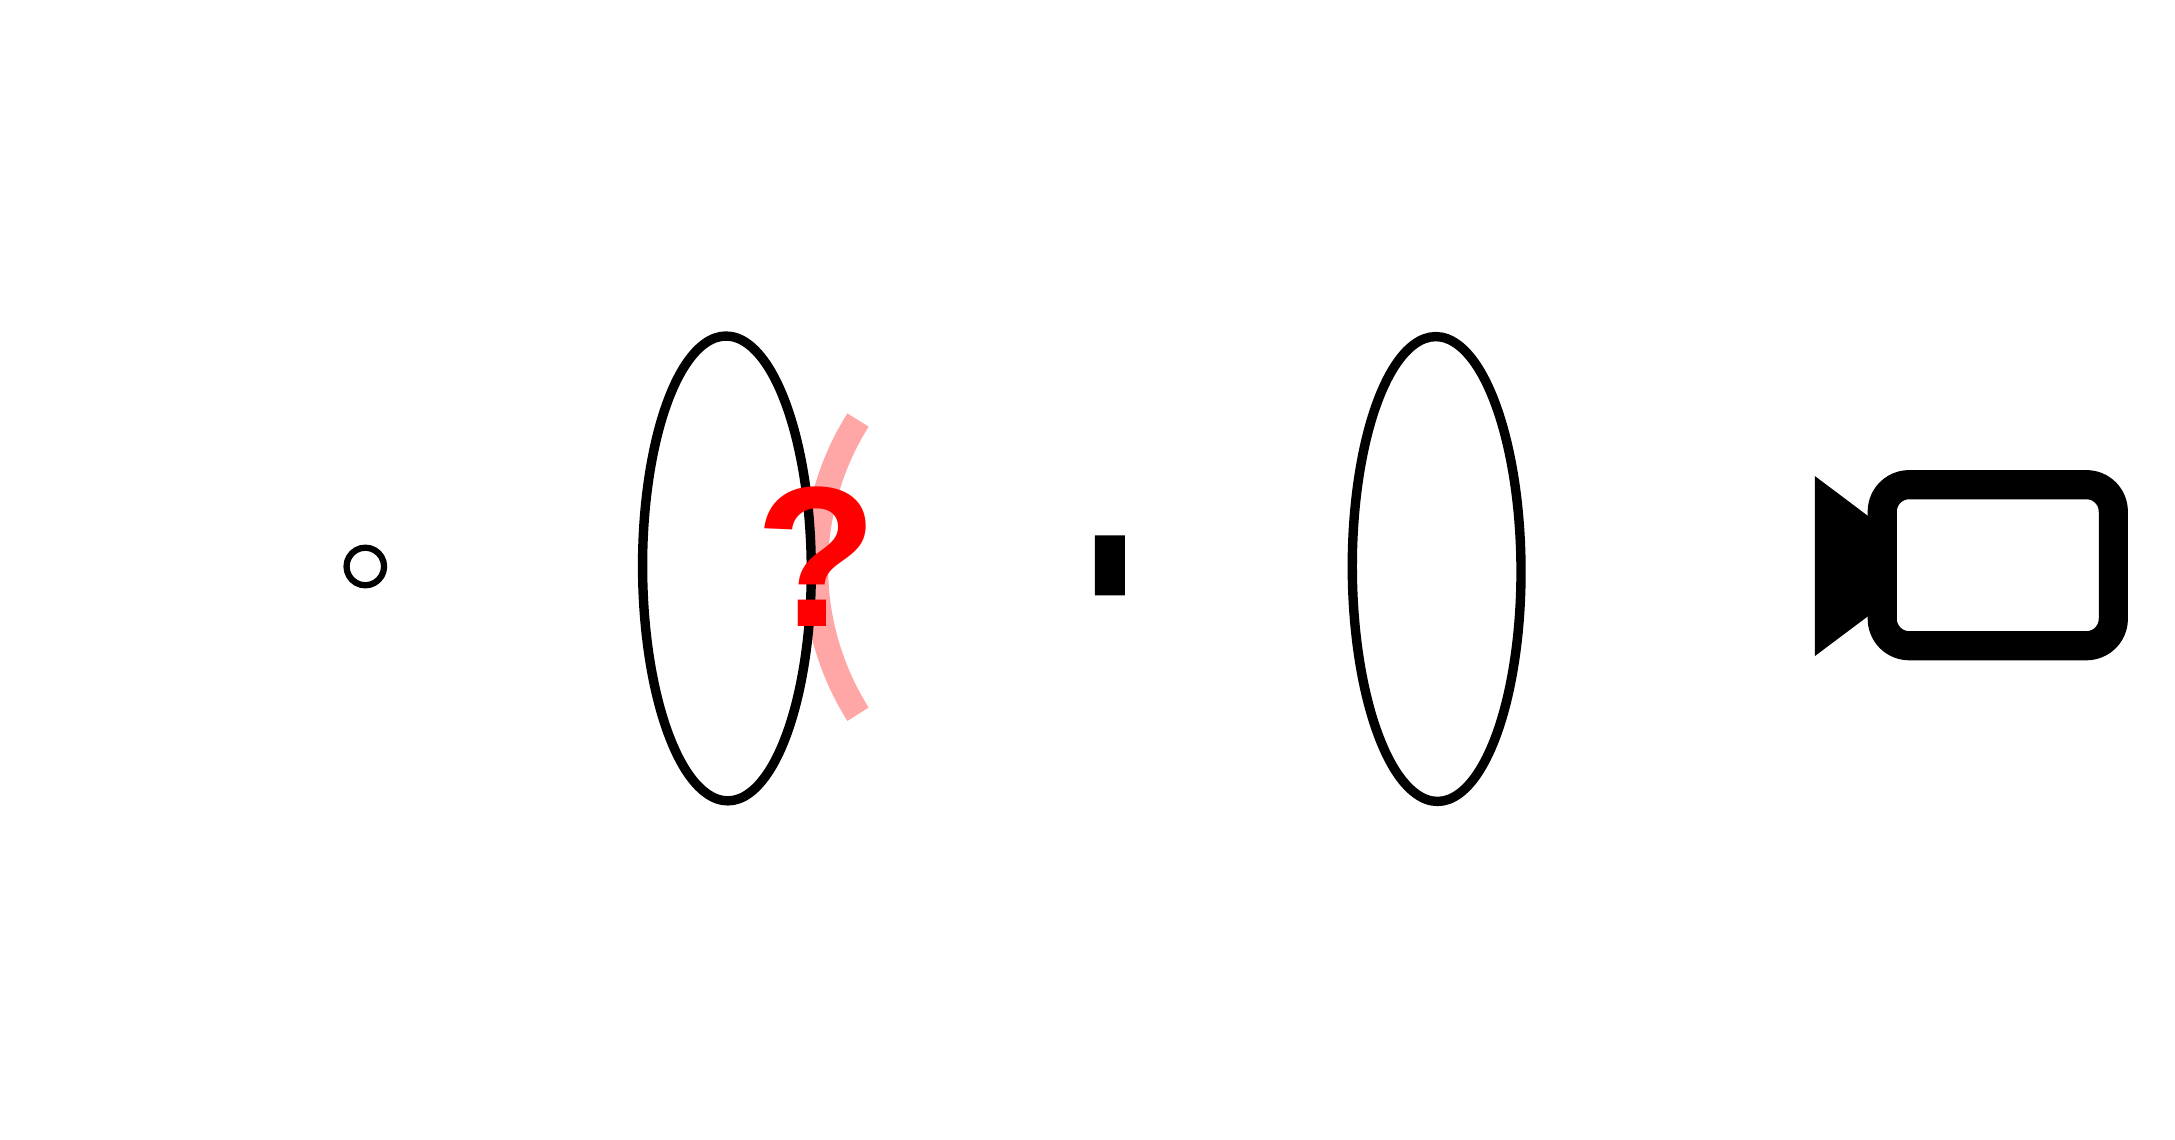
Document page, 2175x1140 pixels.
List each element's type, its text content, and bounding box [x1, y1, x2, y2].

text_box [1814, 476, 1875, 657]
text_box ? [711, 438, 922, 677]
text_box [1882, 484, 2114, 646]
text_box [642, 0, 1747, 1140]
